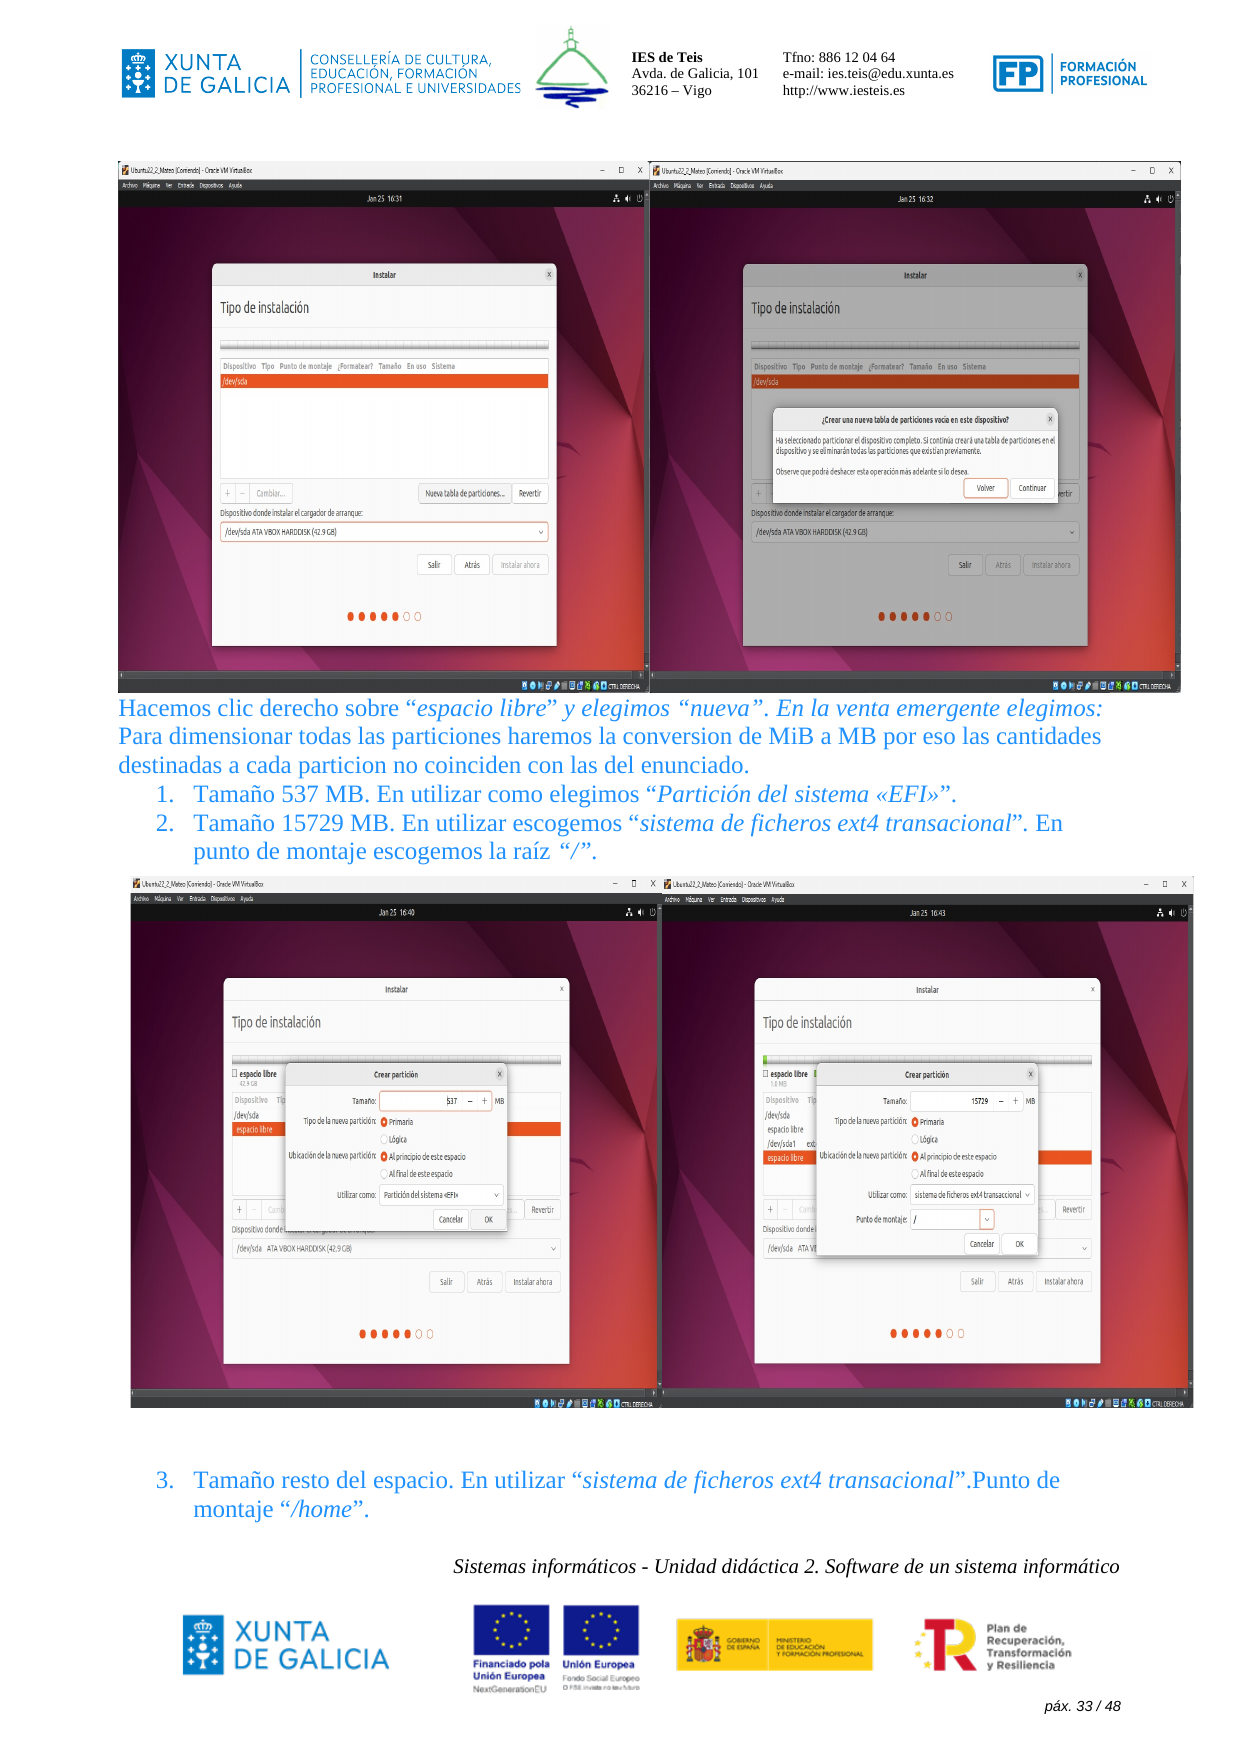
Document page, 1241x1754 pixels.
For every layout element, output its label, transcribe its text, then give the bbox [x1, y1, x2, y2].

picture [989, 50, 1153, 97]
list Tamaño 15729 MB. En utilizar escogemos “sistema de ficheros ext4 transacional”. En punto de montaje escogemos la raíz “/”. [156, 808, 1122, 865]
picture [534, 25, 611, 110]
picture [118, 161, 1181, 693]
text Para dimensionar todas las particiones haremos la conversion de MiB a MB por eso las cantidades destinadas a cada particion no coinciden con las del enunciado. [118, 721, 1122, 779]
list Tamaño 537 MB. En utilizar como elegimos “Partición del sistema «EFI»”. [156, 779, 1122, 808]
text Hacemos clic derecho sobre “espacio libre” y elegimos “nueva”. En la venta emergente elegimos: [118, 693, 1122, 721]
picture [130, 876, 1194, 1408]
picture [182, 1593, 1085, 1700]
picture [121, 49, 521, 98]
list Tamaño resto del espacio. En utilizar “sistema de ficheros ext4 transacional”.Punto de montaje “/home”. [156, 1465, 1122, 1522]
